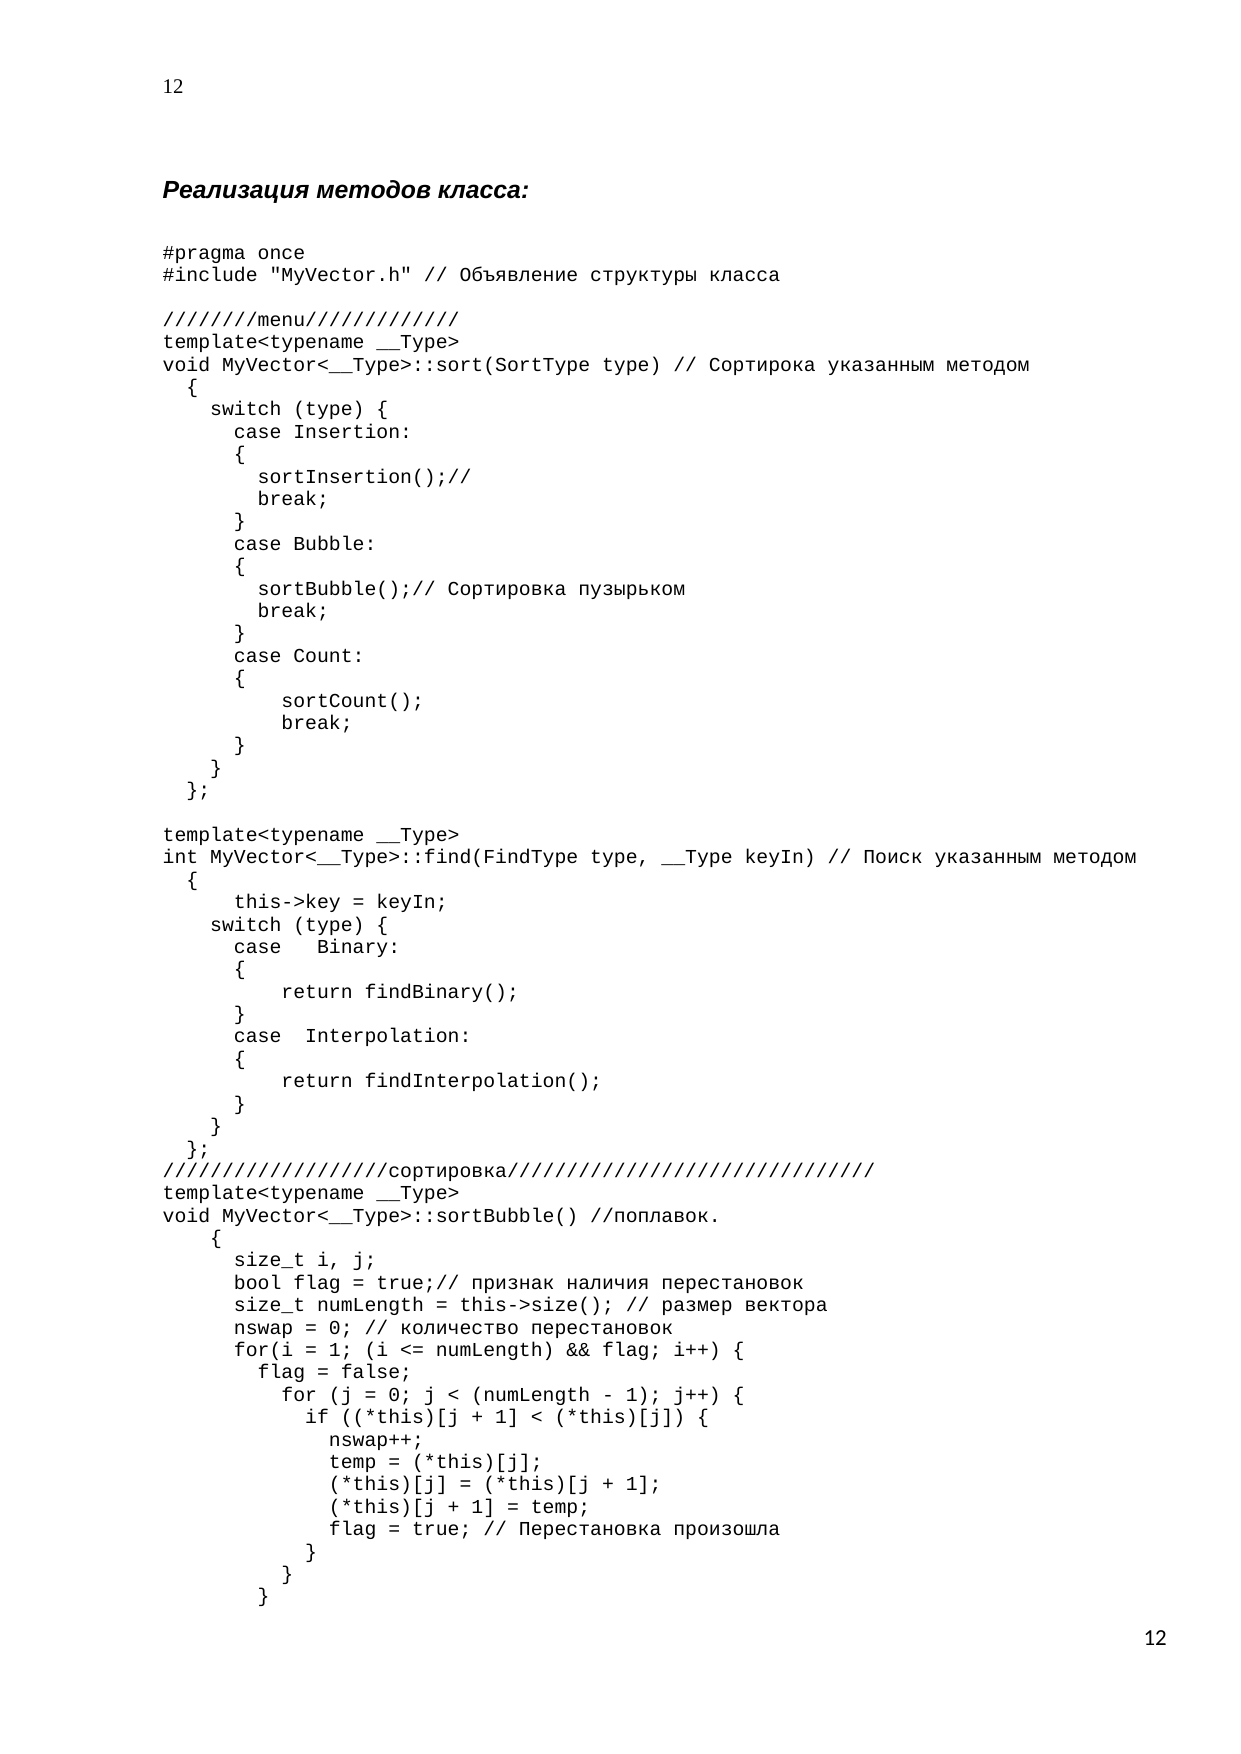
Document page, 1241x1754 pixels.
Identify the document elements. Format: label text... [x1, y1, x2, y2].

text flag = false; [162, 1362, 1166, 1385]
subtitle Реализация методов класса: [162, 175, 1166, 203]
text break; [162, 601, 1166, 623]
text (*this)[j + 1] = temp; [162, 1497, 1166, 1519]
text template<typename __Type> [162, 332, 1166, 354]
text }; [162, 780, 1166, 802]
text switch (type) { [162, 399, 1166, 422]
text sortCount(); [162, 691, 1166, 713]
text bool flag = true;// признак наличия перестановок [162, 1273, 1166, 1295]
text void MyVector<__Type>::sortBubble() //поплавок. [162, 1206, 1166, 1228]
text } [162, 623, 1166, 646]
text } [162, 1004, 1166, 1026]
text for (j = 0; j < (numLength - 1); j++) { [162, 1385, 1166, 1407]
text #include "MyVector.h" // Объявление структуры класса [162, 265, 1166, 287]
text (*this)[j] = (*this)[j + 1]; [162, 1474, 1166, 1497]
text return findBinary(); [162, 982, 1166, 1004]
text } [162, 1586, 1166, 1609]
text } [162, 1094, 1166, 1116]
text case Count: [162, 646, 1166, 668]
text { [162, 556, 1166, 578]
text template<typename __Type> [162, 1183, 1166, 1206]
text for(i = 1; (i <= numLength) && flag; i++) { [162, 1340, 1166, 1362]
text } [162, 1542, 1166, 1564]
text size_t i, j; [162, 1250, 1166, 1273]
text } [162, 735, 1166, 758]
text }; [162, 1138, 1166, 1161]
text if ((*this)[j + 1] < (*this)[j]) { [162, 1407, 1166, 1429]
text { [162, 870, 1166, 892]
text sortBubble();// Сортировка пузырьком [162, 578, 1166, 601]
text break; [162, 713, 1166, 735]
text nswap++; [162, 1429, 1166, 1452]
text case Interpolation: [162, 1026, 1166, 1049]
text } [162, 758, 1166, 780]
text int MyVector<__Type>::find(FindType type, __Type keyIn) // Поиск указанным методом [162, 847, 1166, 870]
text ///////////////////сортировка/////////////////////////////// [162, 1161, 1166, 1183]
text return findInterpolation(); [162, 1071, 1166, 1094]
text template<typename __Type> [162, 825, 1166, 847]
text flag = true; // Перестановка произошла [162, 1519, 1166, 1542]
text { [162, 668, 1166, 691]
text temp = (*this)[j]; [162, 1452, 1166, 1474]
text { [162, 959, 1166, 982]
text break; [162, 489, 1166, 511]
text switch (type) { [162, 914, 1166, 937]
text #pragma once [162, 243, 1166, 265]
text sortInsertion();// [162, 467, 1166, 489]
text nswap = 0; // количество перестановок [162, 1318, 1166, 1340]
text { [162, 377, 1166, 399]
text case Insertion: [162, 422, 1166, 444]
text { [162, 444, 1166, 467]
text void MyVector<__Type>::sort(SortType type) // Сортирока указанным методом [162, 354, 1166, 377]
text { [162, 1049, 1166, 1071]
text } [162, 511, 1166, 534]
text case Binary: [162, 937, 1166, 959]
text size_t numLength = this->size(); // размер вектора [162, 1295, 1166, 1318]
text ////////menu///////////// [162, 310, 1166, 332]
text this->key = keyIn; [162, 892, 1166, 914]
text case Bubble: [162, 534, 1166, 556]
text } [162, 1116, 1166, 1138]
text } [162, 1564, 1166, 1586]
text { [162, 1228, 1166, 1250]
